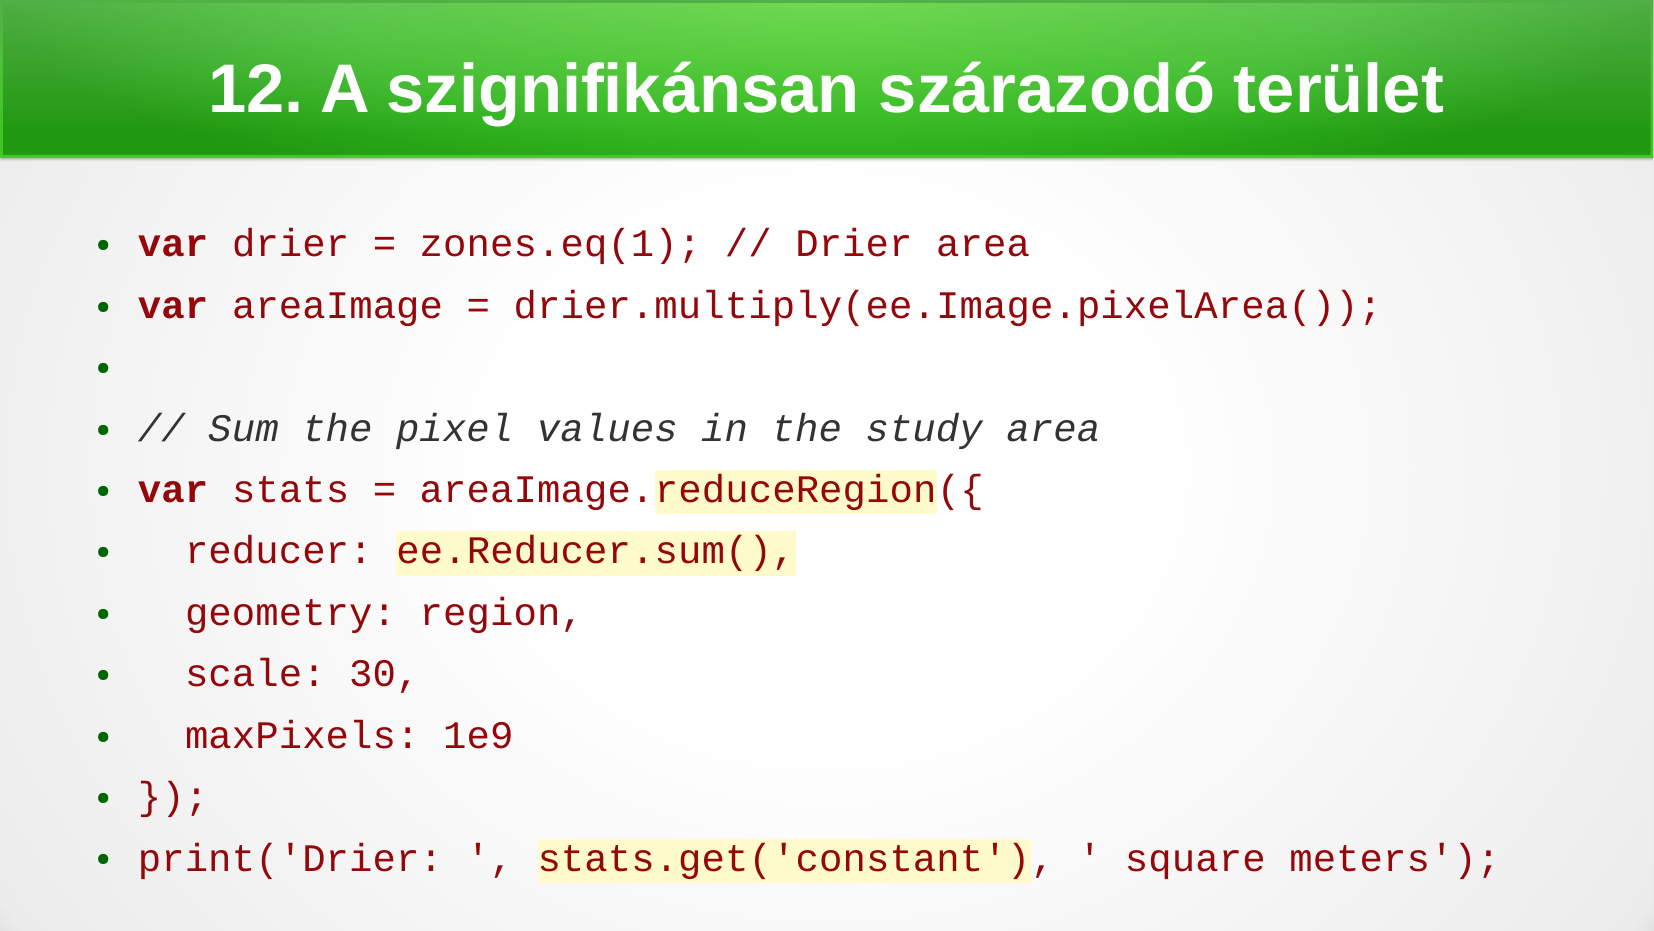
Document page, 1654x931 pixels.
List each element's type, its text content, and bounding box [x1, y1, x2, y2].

list var drier = zones.eq(1); // Drier area var areaImage = drier.multiply(ee.Image.pixelArea()); // Sum the pixel values in the study area var stats = areaImage.reduceRegion({ reducer: ee.Reducer.sum(), geometry: region, scale: 30, maxPixels: 1e9 }); print('Drier: ', stats.get('constant'), ' square meters'); [82, 224, 1571, 898]
title 12. A szignifikánsan szárazodó terület [82, 35, 1571, 142]
